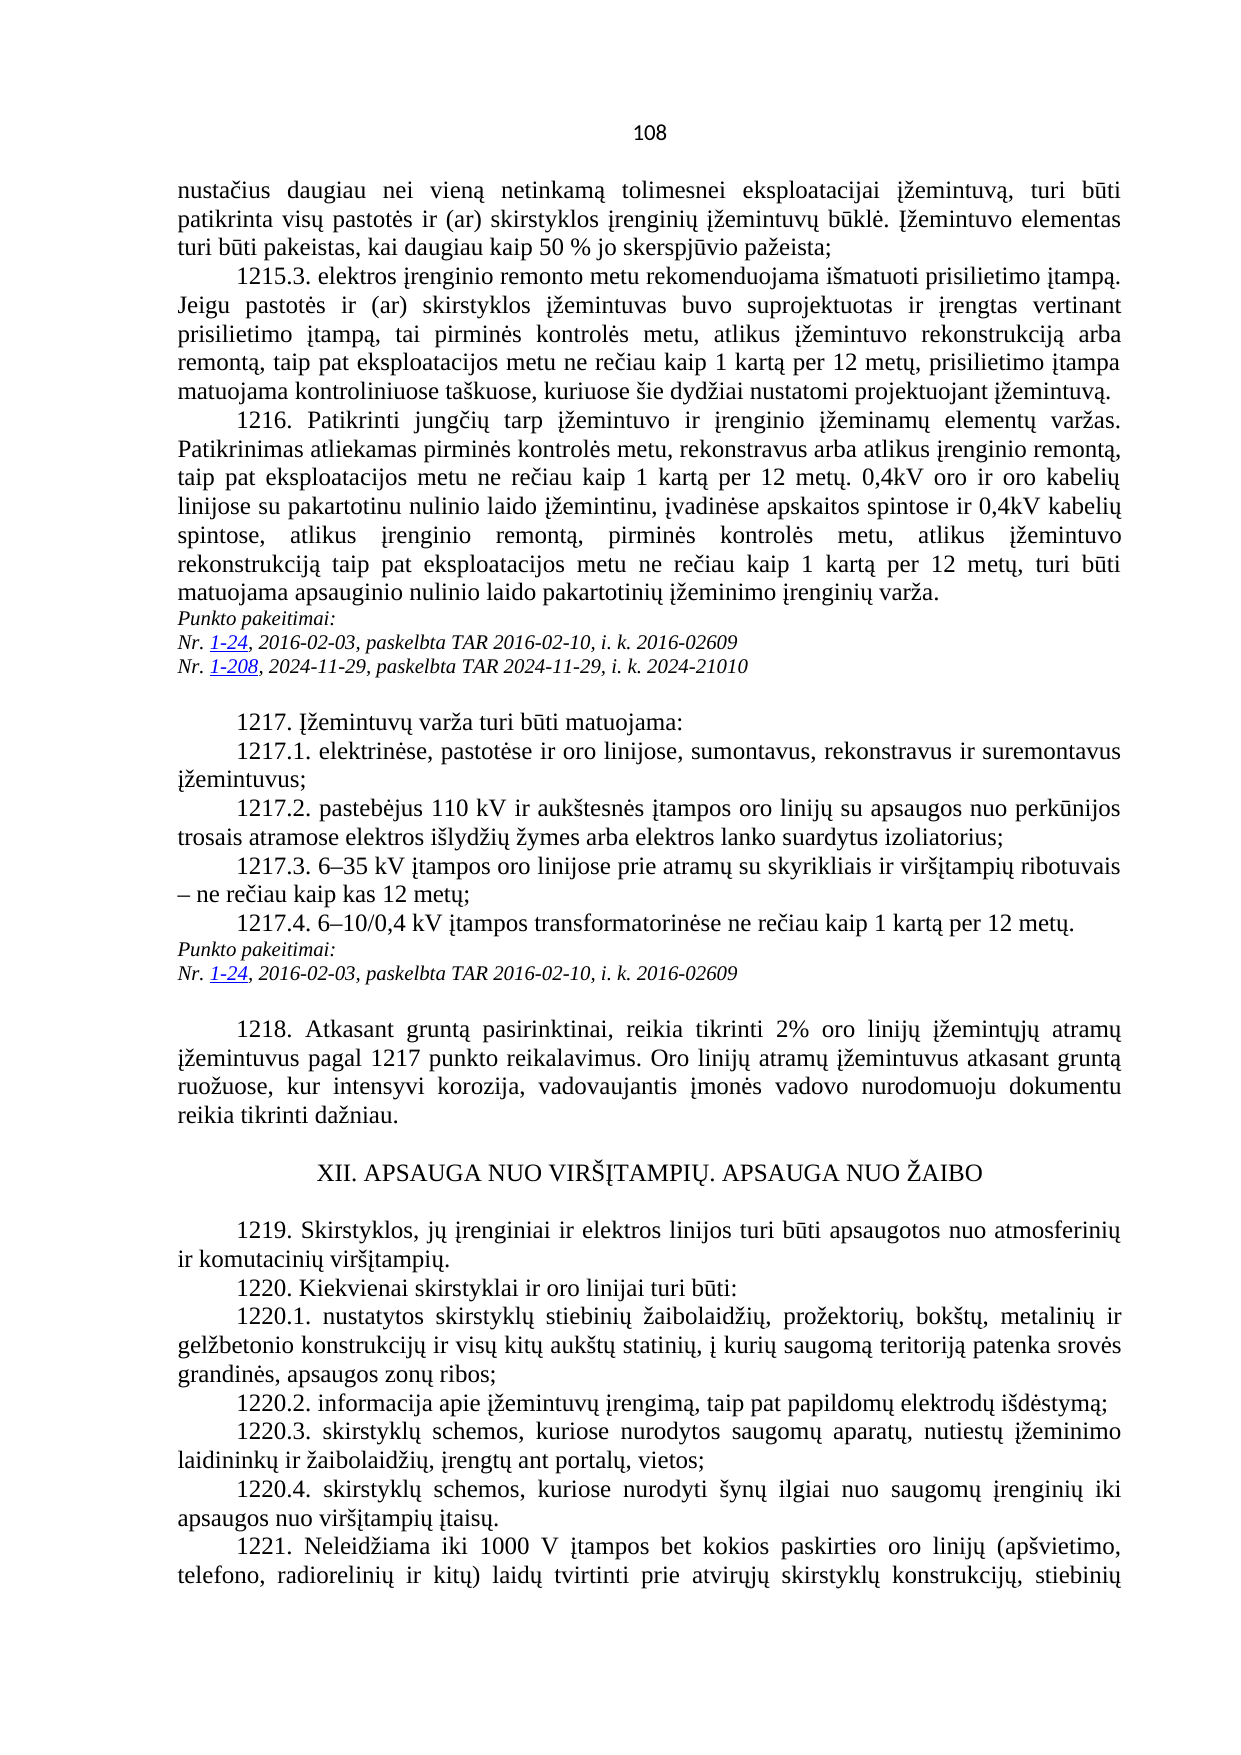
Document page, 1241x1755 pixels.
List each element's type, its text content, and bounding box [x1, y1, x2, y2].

text Punkto pakeitimai: [177, 606, 1122, 630]
text 1217.1. elektrinėse, pastotėse ir oro linijose, sumontavus, rekonstravus ir suremontavus įžemintuvus; [177, 736, 1122, 793]
text 1218. Atkasant gruntą pasirinktinai, reikia tikrinti 2% oro linijų įžemintųjų atramų įžemintuvus pagal 1217 punkto reikalavimus. Oro linijų atramų įžemintuvus atkasant gruntą ruožuose, kur intensyvi korozija, vadovaujantis įmonės vadovo nurodomuoju dokumentu reikia tikrinti dažniau. [177, 1014, 1122, 1129]
text 1217.2. pastebėjus 110 kV ir aukštesnės įtampos oro linijų su apsaugos nuo perkūnijos trosais atramose elektros išlydžių žymes arba elektros lanko suardytus izoliatorius; [177, 793, 1122, 851]
text 1216. Patikrinti jungčių tarp įžemintuvo ir įrenginio įžeminamų elementų varžas. Patikrinimas atliekamas pirminės kontrolės metu, rekonstravus arba atlikus įrenginio remontą, taip pat eksploatacijos metu ne rečiau kaip 1 kartą per 12 metų. 0,4kV oro ir oro kabelių linijose su pakartotinu nulinio laido įžemintinu, įvadinėse apskaitos spintose ir 0,4kV kabelių spintose, atlikus įrenginio remontą, pirminės kontrolės metu, atlikus įžemintuvo rekonstrukciją taip pat eksploatacijos metu ne rečiau kaip 1 kartą per 12 metų, turi būti matuojama apsauginio nulinio laido pakartotinių įžeminimo įrenginių varža. [177, 405, 1122, 606]
text 1220.4. skirstyklų schemos, kuriose nurodyti šynų ilgiai nuo saugomų įrenginių iki apsaugos nuo viršįtampių įtaisų. [177, 1474, 1122, 1531]
text 1220.2. informacija apie įžemintuvų įrengimą, taip pat papildomų elektrodų išdėstymą; [177, 1388, 1122, 1416]
text 1221. Neleidžiama iki 1000 V įtampos bet kokios paskirties oro linijų (apšvietimo, telefono, radiorelinių ir kitų) laidų tvirtinti prie atvirųjų skirstyklų konstrukcijų, stiebinių [177, 1531, 1122, 1589]
text Nr. 1-24, 2016-02-03, paskelbta TAR 2016-02-10, i. k. 2016-02609 [177, 630, 1122, 654]
text 1219. Skirstyklos, jų įrenginiai ir elektros linijos turi būti apsaugotos nuo atmosferinių ir komutacinių viršįtampių. [177, 1215, 1122, 1273]
text 1220.3. skirstyklų schemos, kuriose nurodytos saugomų aparatų, nutiestų įžeminimo laidininkų ir žaibolaidžių, įrengtų ant portalų, vietos; [177, 1416, 1122, 1474]
text 1217.4. 6–10/0,4 kV įtampos transformatorinėse ne rečiau kaip 1 kartą per 12 metų. [177, 908, 1122, 937]
text 1215.3. elektros įrenginio remonto metu rekomenduojama išmatuoti prisilietimo įtampą. Jeigu pastotės ir (ar) skirstyklos įžemintuvas buvo suprojektuotas ir įrengtas vertinant prisilietimo įtampą, tai pirminės kontrolės metu, atlikus įžemintuvo rekonstrukciją arba remontą, taip pat eksploatacijos metu ne rečiau kaip 1 kartą per 12 metų, prisilietimo įtampa matuojama kontroliniuose taškuose, kuriuose šie dydžiai nustatomi projektuojant įžemintuvą. [177, 261, 1122, 405]
text Nr. 1-208, 2024-11-29, paskelbta TAR 2024-11-29, i. k. 2024-21010 [177, 654, 1122, 678]
text 1217. Įžemintuvų varža turi būti matuojama: [177, 707, 1122, 736]
text 1220.1. nustatytos skirstyklų stiebinių žaibolaidžių, prožektorių, bokštų, metalinių ir gelžbetonio konstrukcijų ir visų kitų aukštų statinių, į kurių saugomą teritoriją patenka srovės grandinės, apsaugos zonų ribos; [177, 1301, 1122, 1388]
text Nr. 1-24, 2016-02-03, paskelbta TAR 2016-02-10, i. k. 2016-02609 [177, 961, 1122, 985]
text XII. APSAUGA NUO VIRŠĮTAMPIŲ. APSAUGA NUO ŽAIBO [177, 1158, 1122, 1186]
text 1220. Kiekvienai skirstyklai ir oro linijai turi būti: [177, 1273, 1122, 1301]
text nustačius daugiau nei vieną netinkamą tolimesnei eksploatacijai įžemintuvą, turi būti patikrinta visų pastotės ir (ar) skirstyklos įrenginių įžemintuvų būklė. Įžemintuvo elementas turi būti pakeistas, kai daugiau kaip 50 % jo skerspjūvio pažeista; [177, 175, 1122, 261]
text 1217.3. 6–35 kV įtampos oro linijose prie atramų su skyrikliais ir viršįtampių ribotuvais – ne rečiau kaip kas 12 metų; [177, 851, 1122, 908]
text Punkto pakeitimai: [177, 937, 1122, 961]
